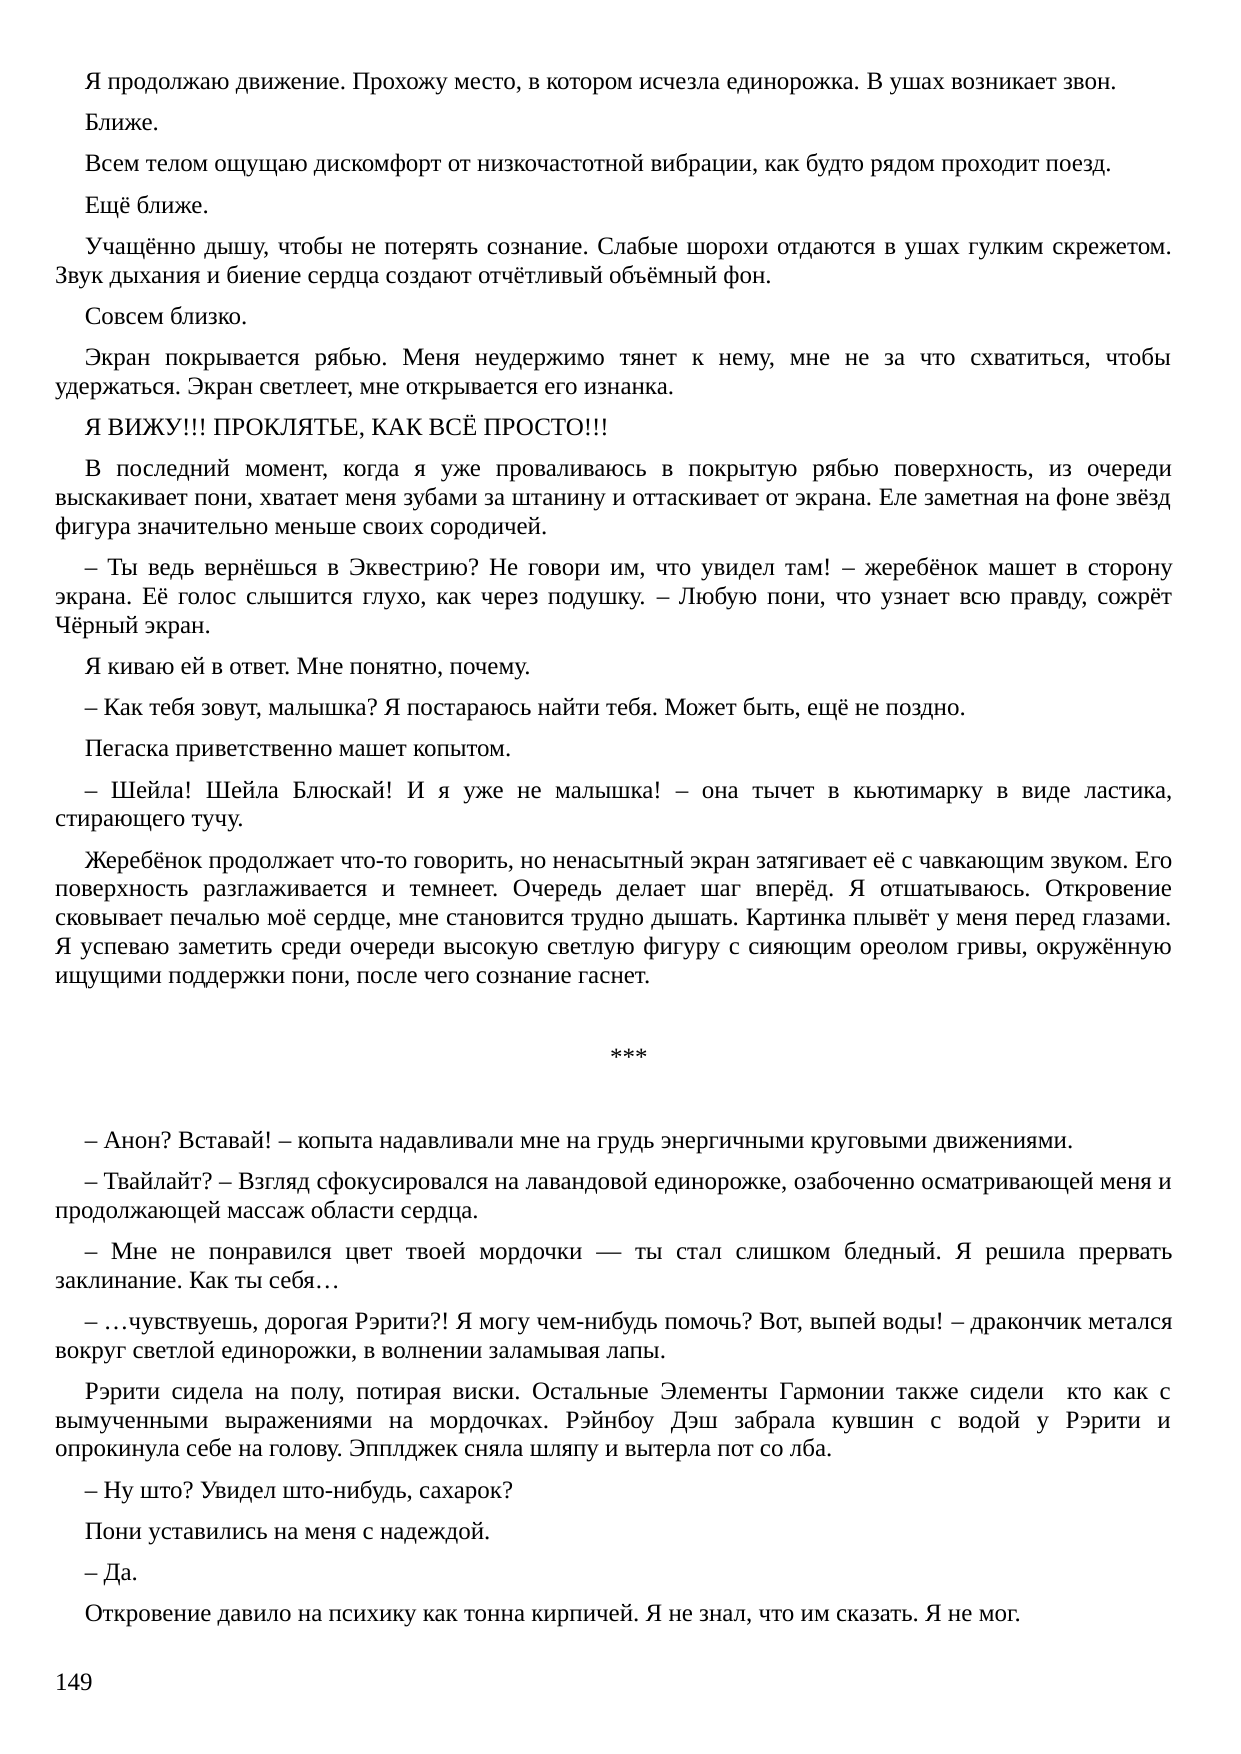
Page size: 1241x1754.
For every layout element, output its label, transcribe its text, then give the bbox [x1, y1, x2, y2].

text Пегаска приветственно машет копытом. [55, 733, 1173, 762]
text *** [55, 1042, 1173, 1071]
text – Мне не понравился цвет твоей мордочки — ты стал слишком бледный. Я решила прервать заклинание. Как ты себя… [55, 1236, 1173, 1293]
text – Твайлайт? – Взгляд сфокусировался на лавандовой единорожке, озабоченно осматривающей меня и продолжающей массаж области сердца. [55, 1166, 1173, 1223]
text – …чувствуешь, дорогая Рэрити?! Я могу чем-нибудь помочь? Вот, выпей воды! – дракончик метался вокруг светлой единорожки, в волнении заламывая лапы. [55, 1306, 1173, 1363]
text Экран покрывается рябью. Меня неудержимо тянет к нему, мне не за что схватиться, чтобы удержаться. Экран светлеет, мне открывается его изнанка. [55, 342, 1173, 400]
text Ещё ближе. [55, 190, 1173, 218]
text Совсем близко. [55, 301, 1173, 330]
text Я киваю ей в ответ. Мне понятно, почему. [55, 651, 1173, 680]
text Откровение давило на психику как тонна кирпичей. Я не знал, что им сказать. Я не мог. [55, 1598, 1173, 1627]
text – Шейла! Шейла Блюскай! И я уже не малышка! – она тычет в кьютимарку в виде ластика, стирающего тучу. [55, 775, 1173, 832]
text Рэрити сидела на полу, потирая виски. Остальные Элементы Гармонии также сидели кто как с вымученными выражениями на мордочках. Рэйнбоу Дэш забрала кувшин с водой у Рэрити и опрокинула себе на голову. Эпплджек сняла шляпу и вытерла пот со лба. [55, 1376, 1173, 1462]
text Ближе. [55, 107, 1173, 136]
text Всем телом ощущаю дискомфорт от низкочастотной вибрации, как будто рядом проходит поезд. [55, 148, 1173, 177]
text – Как тебя зовут, малышка? Я постараюсь найти тебя. Может быть, ещё не поздно. [55, 692, 1173, 721]
text Учащённо дышу, чтобы не потерять сознание. Слабые шорохи отдаются в ушах гулким скрежетом. Звук дыхания и биение сердца создают отчётливый объёмный фон. [55, 231, 1173, 288]
text – Ну што? Увидел што-нибудь, сахарок? [55, 1475, 1173, 1503]
text – Да. [55, 1557, 1173, 1586]
text – Ты ведь вернёшься в Эквестрию? Не говори им, что увидел там! – жеребёнок машет в сторону экрана. Её голос слышится глухо, как через подушку. – Любую пони, что узнает всю правду, сожрёт Чёрный экран. [55, 552, 1173, 638]
text В последний момент, когда я уже проваливаюсь в покрытую рябью поверхность, из очереди выскакивает пони, хватает меня зубами за штанину и оттаскивает от экрана. Еле заметная на фоне звёзд фигура значительно меньше своих сородичей. [55, 453, 1173, 540]
text Я продолжаю движение. Прохожу место, в котором исчезла единорожка. В ушах возникает звон. [55, 66, 1173, 95]
text Я ВИЖУ!!! ПРОКЛЯТЬЕ, КАК ВСЁ ПРОСТО!!! [55, 412, 1173, 441]
text Пони уставились на меня с надеждой. [55, 1516, 1173, 1545]
text – Анон? Вставай! – копыта надавливали мне на грудь энергичными круговыми движениями. [55, 1125, 1173, 1153]
text Жеребёнок продолжает что-то говорить, но ненасытный экран затягивает её с чавкающим звуком. Его поверхность разглаживается и темнеет. Очередь делает шаг вперёд. Я отшатываюсь. Откровение сковывает печалью моё сердце, мне становится трудно дышать. Картинка плывёт у меня перед глазами. Я успеваю заметить среди очереди высокую светлую фигуру с сияющим ореолом гривы, окружённую ищущими поддержки пони, после чего сознание гаснет. [55, 845, 1173, 988]
